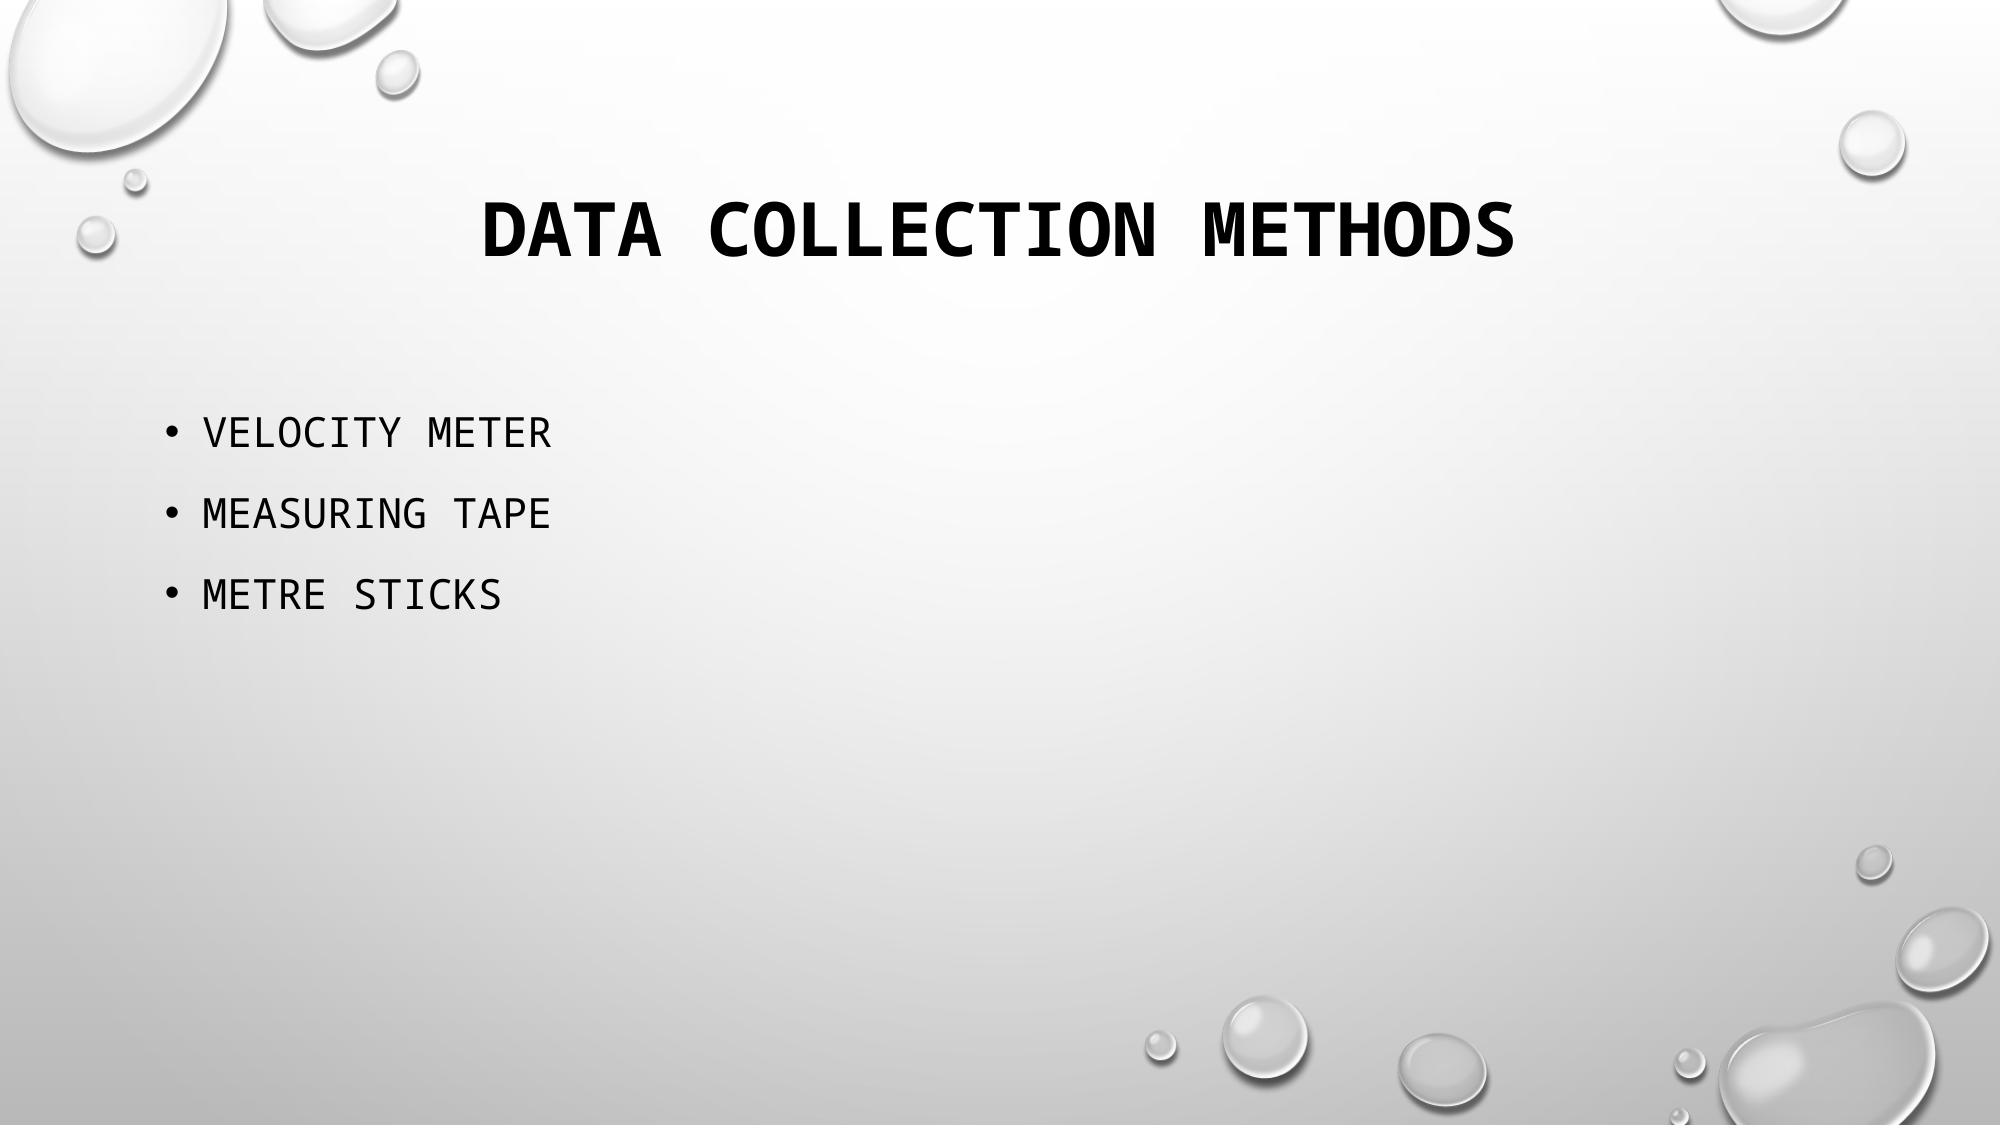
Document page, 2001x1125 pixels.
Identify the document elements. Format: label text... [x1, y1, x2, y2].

list velocity meter measuring tape metre sticks [149, 388, 1850, 950]
picture [0, 0, 2000, 1125]
title Data collection methods [149, 101, 1851, 364]
